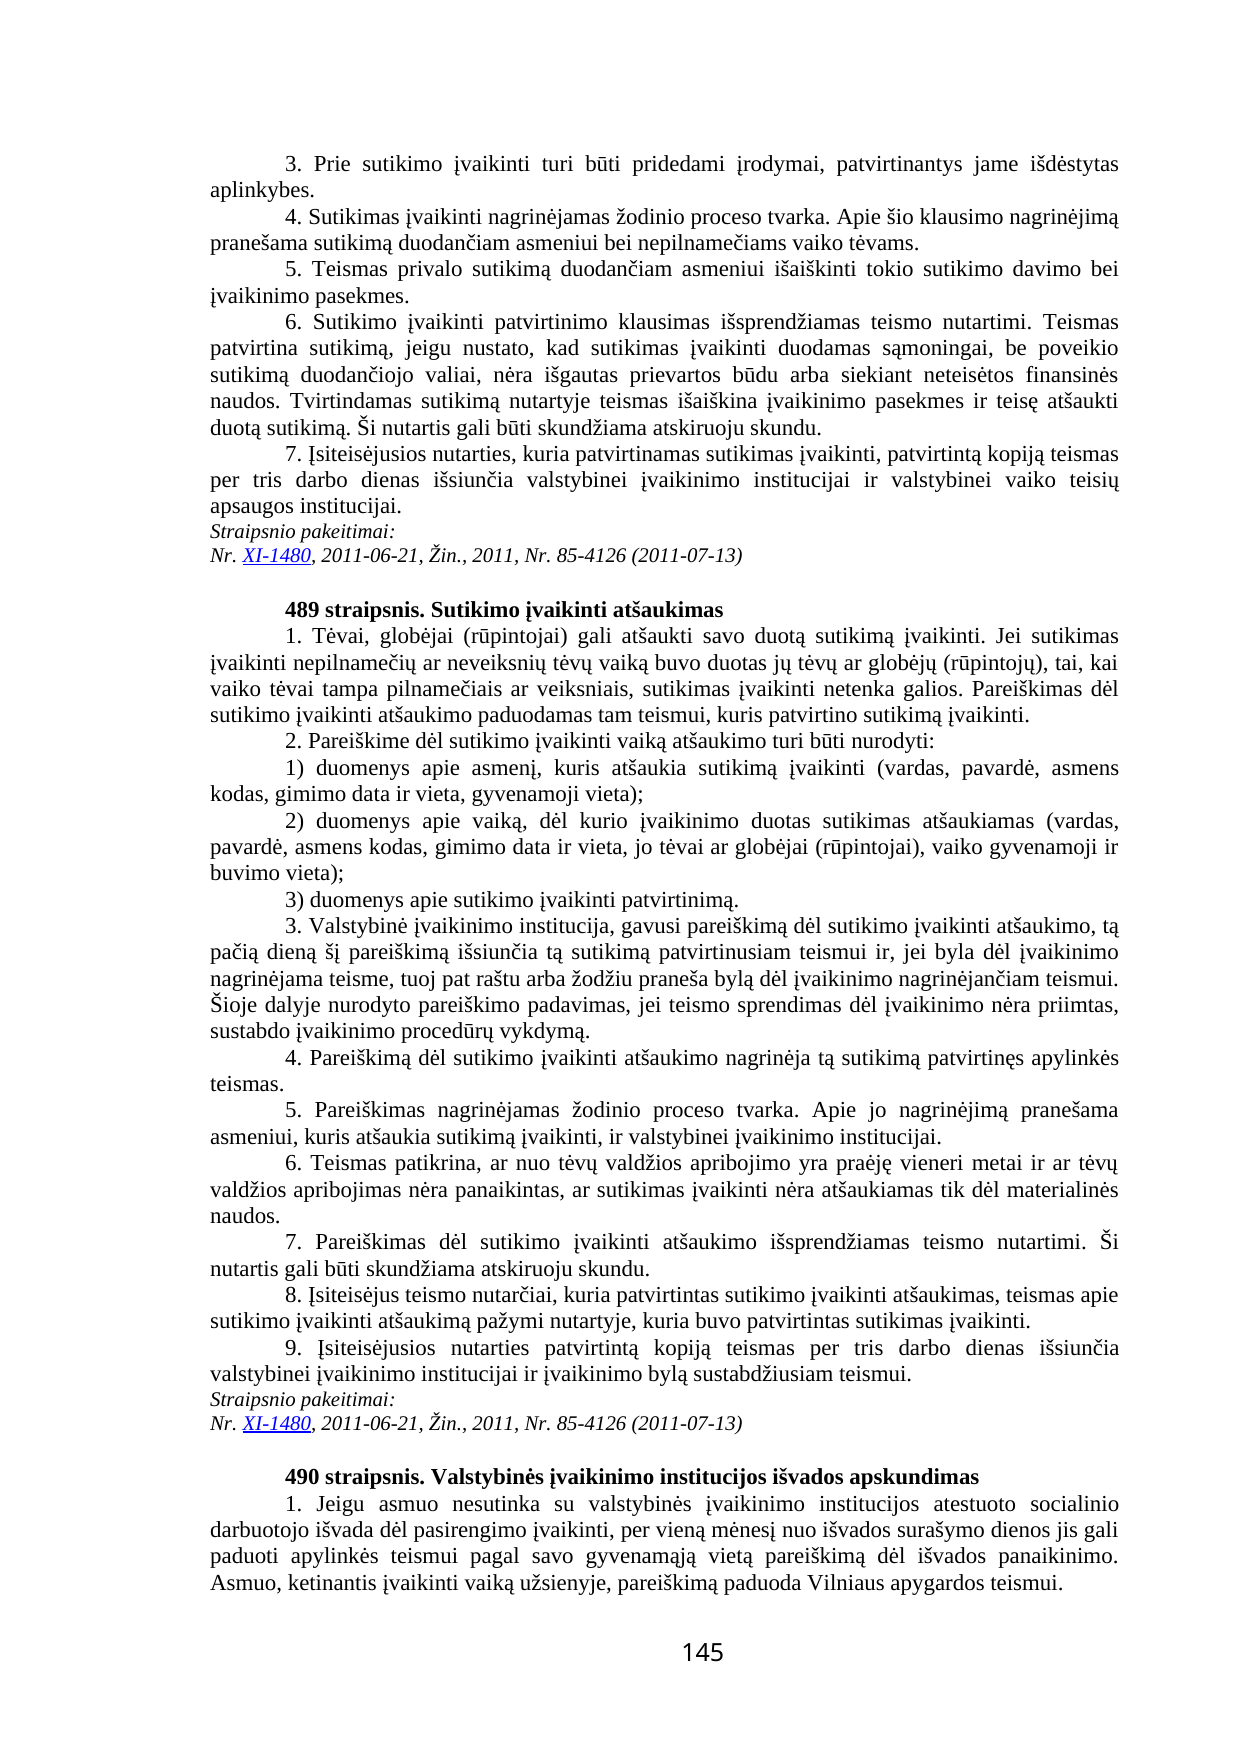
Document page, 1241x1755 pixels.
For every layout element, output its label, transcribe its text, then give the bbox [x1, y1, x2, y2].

text 1) duomenys apie asmenį, kuris atšaukia sutikimą įvaikinti (vardas, pavardė, asmens kodas, gimimo data ir vieta, gyvenamoji vieta); [210, 754, 1120, 807]
text 3. Prie sutikimo įvaikinti turi būti pridedami įrodymai, patvirtinantys jame išdėstytas aplinkybes. [210, 150, 1120, 203]
text 2) duomenys apie vaiką, dėl kurio įvaikinimo duotas sutikimas atšaukiamas (vardas, pavardė, asmens kodas, gimimo data ir vieta, jo tėvai ar globėjai (rūpintojai), vaiko gyvenamoji ir buvimo vieta); [210, 807, 1120, 886]
text 3) duomenys apie sutikimo įvaikinti patvirtinimą. [210, 886, 1120, 912]
text Straipsnio pakeitimai: [210, 519, 1120, 543]
text 4. Pareiškimą dėl sutikimo įvaikinti atšaukimo nagrinėja tą sutikimą patvirtinęs apylinkės teismas. [210, 1044, 1120, 1097]
text Nr. XI-1480, 2011-06-21, Žin., 2011, Nr. 85-4126 (2011-07-13) [210, 1411, 1120, 1434]
text 1. Jeigu asmuo nesutinka su valstybinės įvaikinimo institucijos atestuoto socialinio darbuotojo išvada dėl pasirengimo įvaikinti, per vieną mėnesį nuo išvados surašymo dienos jis gali paduoti apylinkės teismui pagal savo gyvenamąją vietą pareiškimą dėl išvados panaikinimo. Asmuo, ketinantis įvaikinti vaiką užsienyje, pareiškimą paduoda Vilniaus apygardos teismui. [210, 1490, 1120, 1595]
text 489 straipsnis. Sutikimo įvaikinti atšaukimas [210, 596, 1120, 622]
text 7. Įsiteisėjusios nutarties, kuria patvirtinamas sutikimas įvaikinti, patvirtintą kopiją teismas per tris darbo dienas išsiunčia valstybinei įvaikinimo institucijai ir valstybinei vaiko teisių apsaugos institucijai. [210, 440, 1120, 519]
text 3. Valstybinė įvaikinimo institucija, gavusi pareiškimą dėl sutikimo įvaikinti atšaukimo, tą pačią dieną šį pareiškimą išsiunčia tą sutikimą patvirtinusiam teismui ir, jei byla dėl įvaikinimo nagrinėjama teisme, tuoj pat raštu arba žodžiu praneša bylą dėl įvaikinimo nagrinėjančiam teismui. Šioje dalyje nurodyto pareiškimo padavimas, jei teismo sprendimas dėl įvaikinimo nėra priimtas, sustabdo įvaikinimo procedūrų vykdymą. [210, 912, 1120, 1044]
text 9. Įsiteisėjusios nutarties patvirtintą kopiją teismas per tris darbo dienas išsiunčia valstybinei įvaikinimo institucijai ir įvaikinimo bylą sustabdžiusiam teismui. [210, 1334, 1120, 1386]
text 7. Pareiškimas dėl sutikimo įvaikinti atšaukimo išsprendžiamas teismo nutartimi. Ši nutartis gali būti skundžiama atskiruoju skundu. [210, 1228, 1120, 1281]
text 4. Sutikimas įvaikinti nagrinėjamas žodinio proceso tvarka. Apie šio klausimo nagrinėjimą pranešama sutikimą duodančiam asmeniui bei nepilnamečiams vaiko tėvams. [210, 203, 1120, 255]
text 1. Tėvai, globėjai (rūpintojai) gali atšaukti savo duotą sutikimą įvaikinti. Jei sutikimas įvaikinti nepilnamečių ar neveiksnių tėvų vaiką buvo duotas jų tėvų ar globėjų (rūpintojų), tai, kai vaiko tėvai tampa pilnamečiais ar veiksniais, sutikimas įvaikinti netenka galios. Pareiškimas dėl sutikimo įvaikinti atšaukimo paduodamas tam teismui, kuris patvirtino sutikimą įvaikinti. [210, 622, 1120, 728]
text Nr. XI-1480, 2011-06-21, Žin., 2011, Nr. 85-4126 (2011-07-13) [210, 543, 1120, 567]
text 490 straipsnis. Valstybinės įvaikinimo institucijos išvados apskundimas [210, 1463, 1120, 1490]
text 5. Pareiškimas nagrinėjamas žodinio proceso tvarka. Apie jo nagrinėjimą pranešama asmeniui, kuris atšaukia sutikimą įvaikinti, ir valstybinei įvaikinimo institucijai. [210, 1097, 1120, 1149]
text 6. Teismas patikrina, ar nuo tėvų valdžios apribojimo yra praėję vieneri metai ir ar tėvų valdžios apribojimas nėra panaikintas, ar sutikimas įvaikinti nėra atšaukiamas tik dėl materialinės naudos. [210, 1149, 1120, 1228]
text 8. Įsiteisėjus teismo nutarčiai, kuria patvirtintas sutikimo įvaikinti atšaukimas, teismas apie sutikimo įvaikinti atšaukimą pažymi nutartyje, kuria buvo patvirtintas sutikimas įvaikinti. [210, 1281, 1120, 1334]
text 2. Pareiškime dėl sutikimo įvaikinti vaiką atšaukimo turi būti nurodyti: [210, 728, 1120, 754]
text 6. Sutikimo įvaikinti patvirtinimo klausimas išsprendžiamas teismo nutartimi. Teismas patvirtina sutikimą, jeigu nustato, kad sutikimas įvaikinti duodamas sąmoningai, be poveikio sutikimą duodančiojo valiai, nėra išgautas prievartos būdu arba siekiant neteisėtos finansinės naudos. Tvirtindamas sutikimą nutartyje teismas išaiškina įvaikinimo pasekmes ir teisę atšaukti duotą sutikimą. Ši nutartis gali būti skundžiama atskiruoju skundu. [210, 308, 1120, 440]
text 5. Teismas privalo sutikimą duodančiam asmeniui išaiškinti tokio sutikimo davimo bei įvaikinimo pasekmes. [210, 255, 1120, 308]
text Straipsnio pakeitimai: [210, 1386, 1120, 1411]
